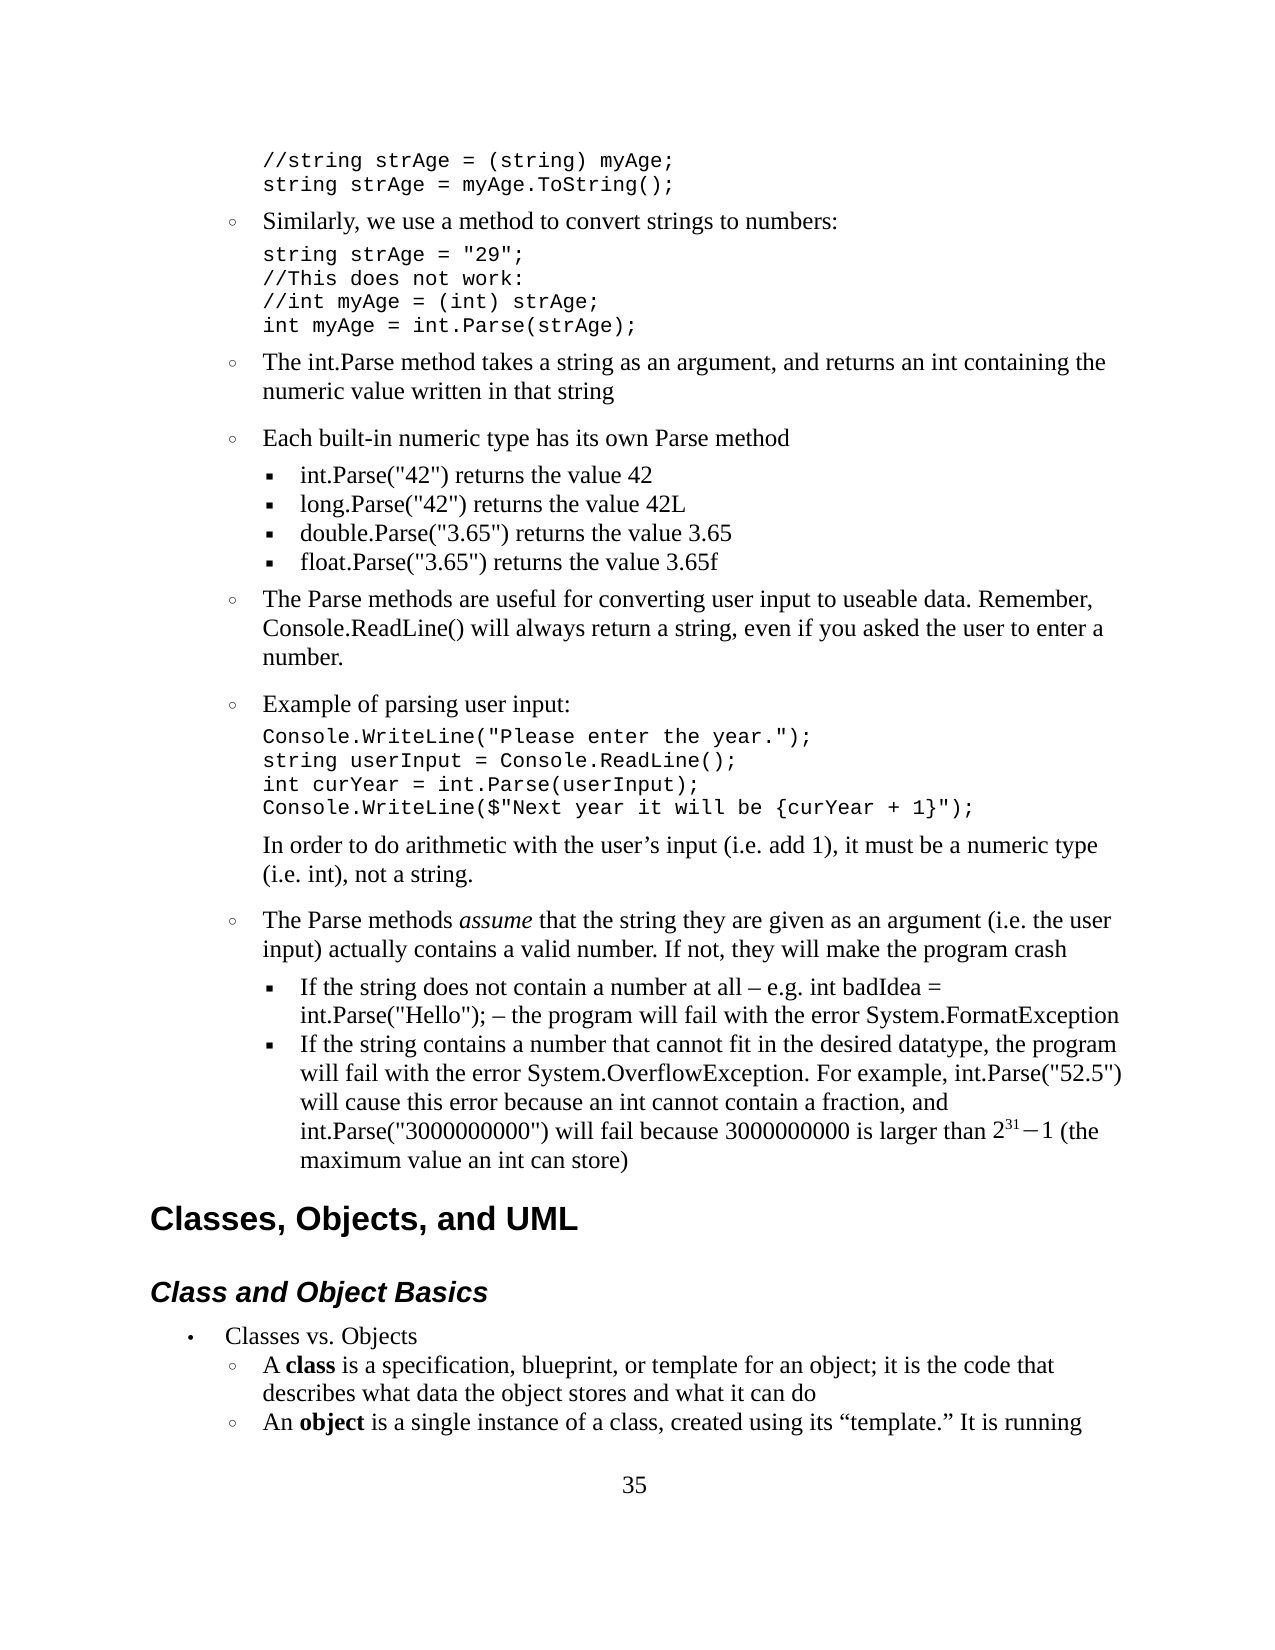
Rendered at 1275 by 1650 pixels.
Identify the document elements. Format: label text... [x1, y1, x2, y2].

list int myAge = int.Parse(strAge); [225, 315, 1125, 338]
list Classes vs. Objects [187, 1321, 1125, 1350]
list The Parse methods assume that the string they are given as an argument (i.e. the user input) actually contains a valid number. If not, they will make the program crash [225, 905, 1125, 963]
list Similarly, we use a method to convert strings to numbers: [225, 206, 1125, 235]
subtitle Classes, Objects, and UML [150, 1199, 1125, 1237]
list string userInput = Console.ReadLine(); [225, 750, 1125, 774]
list In order to do arithmetic with the user’s input (i.e. add 1), it must be a numeric type (i.e. int), not a string. [225, 830, 1125, 887]
list Console.WriteLine("Please enter the year."); [225, 726, 1125, 750]
list If the string contains a number that cannot fit in the desired datatype, the program will fail with the error System.OverflowException. For example, int.Parse("52.5") will cause this error because an int cannot contain a fraction, and int.Parse("3000000000") will fail because 3000000000 is larger than (the maximum value an int can store) [262, 1029, 1125, 1174]
list //This does not work: [225, 268, 1125, 291]
list Console.WriteLine($"Next year it will be {curYear + 1}"); [225, 797, 1125, 821]
list int.Parse("42") returns the value 42 [262, 461, 1125, 489]
list int curYear = int.Parse(userInput); [225, 774, 1125, 797]
list The Parse methods are useful for converting user input to useable data. Remember, Console.ReadLine() will always return a string, even if you asked the user to enter a number. [225, 584, 1125, 671]
list If the string does not contain a number at all – e.g. int badIdea = int.Parse("Hello"); – the program will fail with the error System.FormatException [262, 972, 1125, 1029]
list string strAge = "29"; [225, 244, 1125, 268]
list long.Parse("42") returns the value 42L [262, 489, 1125, 518]
list //string strAge = (string) myAge; [225, 150, 1125, 174]
subtitle Class and Object Basics [150, 1275, 1125, 1308]
list An object is a single instance of a class, created using its “template.” It is running [225, 1407, 1125, 1436]
list float.Parse("3.65") returns the value 3.65f [262, 547, 1125, 576]
list A class is a specification, blueprint, or template for an object; it is the code that describes what data the object stores and what it can do [225, 1350, 1125, 1407]
list The int.Parse method takes a string as an argument, and returns an int containing the numeric value written in that string [225, 347, 1125, 405]
list Example of parsing user input: [225, 689, 1125, 717]
list //int myAge = (int) strAge; [225, 291, 1125, 315]
list string strAge = myAge.ToString(); [225, 174, 1125, 197]
list Each built-in numeric type has its own Parse method [225, 423, 1125, 452]
list double.Parse("3.65") returns the value 3.65 [262, 518, 1125, 547]
